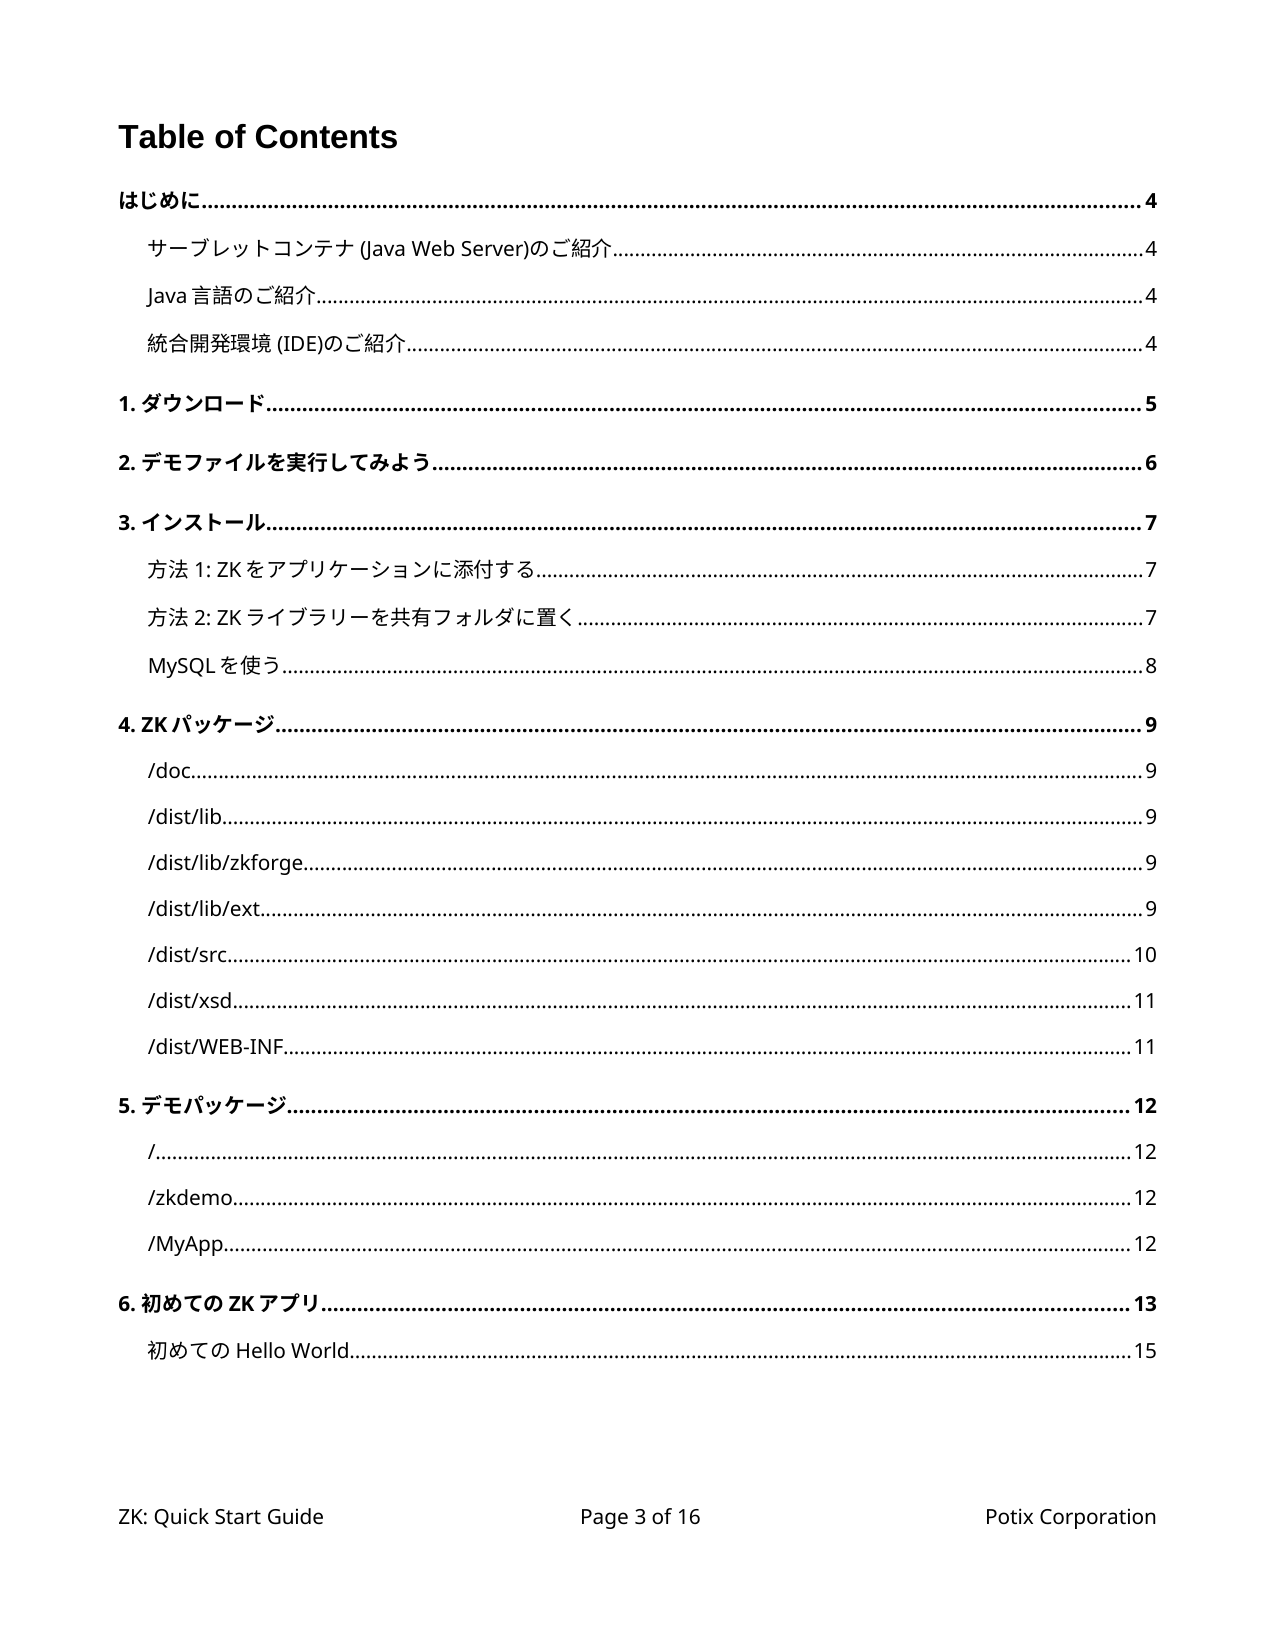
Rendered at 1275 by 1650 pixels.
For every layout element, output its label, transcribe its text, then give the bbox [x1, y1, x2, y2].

text /zkdemo 12 [148, 1183, 1157, 1212]
text 初めての Hello World 15 [148, 1335, 1157, 1365]
text /doc 9 [148, 756, 1157, 785]
text 6. 初めてのZKアプリ 13 [118, 1287, 1157, 1317]
text はじめに 4 [118, 184, 1157, 214]
text 方法 1: ZKをアプリケーションに添付する 7 [148, 554, 1157, 584]
text /dist/lib/ext 9 [148, 894, 1157, 922]
text /dist/xsd 11 [148, 986, 1157, 1014]
text 方法 2: ZKライブラリーを共有フォルダに置く 7 [148, 602, 1157, 632]
text Java言語のご紹介 4 [148, 280, 1157, 310]
text /dist/lib 9 [148, 802, 1157, 831]
text 3. インストール 7 [118, 506, 1157, 536]
text /dist/src 10 [148, 940, 1157, 968]
text 統合開発環境 (IDE)のご紹介 4 [148, 328, 1157, 358]
text サーブレットコンテナ (Java Web Server)のご紹介 4 [148, 232, 1157, 262]
text 5. デモパッケージ 12 [118, 1090, 1157, 1120]
text /MyApp 12 [148, 1229, 1157, 1258]
text /dist/lib/zkforge 9 [148, 848, 1157, 877]
text 1. ダウンロード 5 [118, 387, 1157, 417]
text MySQLを使う 8 [148, 649, 1157, 679]
text / 12 [148, 1137, 1157, 1166]
subtitle Table of Contents [118, 118, 1157, 155]
text 2. デモファイルを実行してみよう 6 [118, 447, 1157, 477]
text 4. ZKパッケージ 9 [118, 709, 1157, 739]
text /dist/WEB-INF 11 [148, 1032, 1157, 1060]
